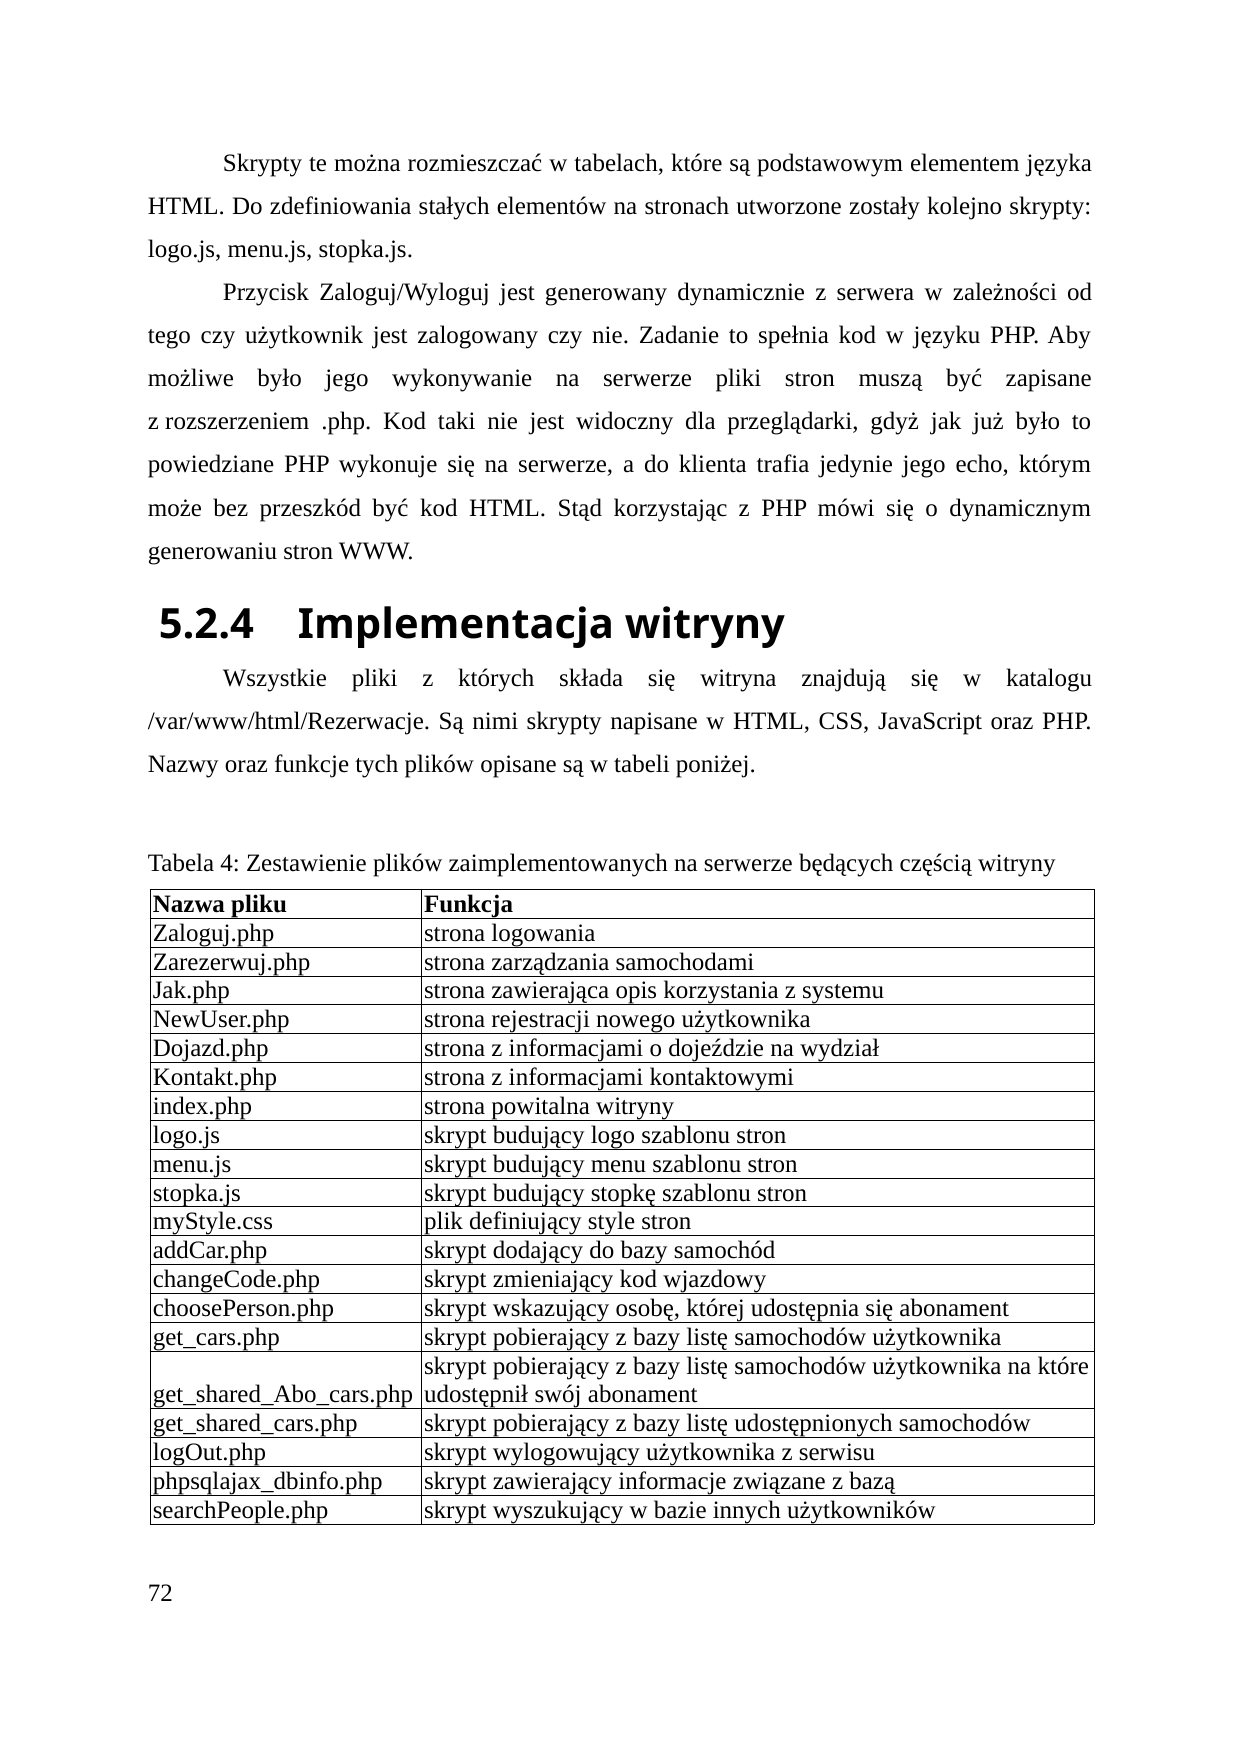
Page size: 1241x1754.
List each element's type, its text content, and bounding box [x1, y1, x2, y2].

table_cell Jak.php [151, 977, 421, 1004]
text Wszystkie pliki z których składa się witryna znajdują się w katalogu /var/www/html/Rezerwacje. Są nimi skrypty napisane w HTML, CSS, JavaScript oraz PHP. Nazwy oraz funkcje tych plików opisane są w tabeli poniżej. [148, 663, 1093, 778]
table_cell skrypt budujący menu szablonu stron [422, 1150, 1094, 1177]
table_cell menu.js [151, 1150, 421, 1177]
table_cell Kontakt.php [151, 1063, 421, 1091]
table_cell strona z informacjami kontaktowymi [422, 1063, 1094, 1091]
table_header Nazwa pliku [151, 890, 421, 918]
table_cell logo.js [151, 1121, 421, 1149]
table_cell strona logowania [422, 919, 1094, 947]
table_cell choosePerson.php [151, 1294, 421, 1322]
table_cell skrypt dodający do bazy samochód [422, 1236, 1094, 1264]
table_cell Zaloguj.php [151, 919, 421, 947]
table_cell skrypt wyszukujący w bazie innych użytkowników [422, 1496, 1094, 1524]
table_cell NewUser.php [151, 1005, 421, 1033]
table_cell strona rejestracji nowego użytkownika [422, 1005, 1094, 1033]
table_cell get_cars.php [151, 1323, 421, 1351]
subtitle Implementacja witryny [148, 593, 1093, 650]
text Tabela 4: Zestawienie plików zaimplementowanych na serwerze będących częścią witryny [148, 848, 1093, 876]
table_cell get_shared_cars.php [151, 1409, 421, 1437]
table_cell skrypt zmieniający kod wjazdowy [422, 1265, 1094, 1293]
table_cell phpsqlajax_dbinfo.php [151, 1467, 421, 1495]
table_cell skrypt wskazujący osobę, której udostępnia się abonament [422, 1294, 1094, 1322]
table_cell skrypt wylogowujący użytkownika z serwisu [422, 1438, 1094, 1466]
table_cell Dojazd.php [151, 1034, 421, 1062]
table_cell Zarezerwuj.php [151, 948, 421, 976]
table_cell stopka.js [151, 1179, 421, 1206]
table_header Funkcja [422, 890, 1094, 918]
table_cell strona powitalna witryny [422, 1092, 1094, 1120]
text Skrypty te można rozmieszczać w tabelach, które są podstawowym elementem języka HTML. Do zdefiniowania stałych elementów na stronach utworzone zostały kolejno skrypty: logo.js, menu.js, stopka.js. [148, 148, 1093, 263]
table_cell index.php [151, 1092, 421, 1120]
table_cell skrypt zawierający informacje związane z bazą [422, 1467, 1094, 1495]
table_cell strona z informacjami o dojeździe na wydział [422, 1034, 1094, 1062]
table_cell skrypt pobierający z bazy listę udostępnionych samochodów [422, 1409, 1094, 1437]
table_cell myStyle.css [151, 1207, 421, 1235]
table_cell skrypt budujący logo szablonu stron [422, 1121, 1094, 1149]
text Przycisk Zaloguj/Wyloguj jest generowany dynamicznie z serwera w zależności od tego czy użytkownik jest zalogowany czy nie. Zadanie to spełnia kod w języku PHP. Aby możliwe było jego wykonywanie na serwerze pliki stron muszą być zapisane z rozszerzeniem .php. Kod taki nie jest widoczny dla przeglądarki, gdyż jak już było to powiedziane PHP wykonuje się na serwerze, a do klienta trafia jedynie jego echo, którym może bez przeszkód być kod HTML. Stąd korzystając z PHP mówi się o dynamicznym generowaniu stron WWW. [148, 277, 1093, 564]
table_cell skrypt pobierający z bazy listę samochodów użytkownika na które udostępnił swój abonament [422, 1352, 1094, 1408]
table_cell skrypt pobierający z bazy listę samochodów użytkownika [422, 1323, 1094, 1351]
table_cell changeCode.php [151, 1265, 421, 1293]
table_cell searchPeople.php [151, 1496, 421, 1524]
table_cell logOut.php [151, 1438, 421, 1466]
table_cell strona zarządzania samochodami [422, 948, 1094, 976]
table_cell plik definiujący style stron [422, 1207, 1094, 1235]
table_cell skrypt budujący stopkę szablonu stron [422, 1179, 1094, 1206]
table_cell get_shared_Abo_cars.php [151, 1352, 421, 1408]
table_cell strona zawierająca opis korzystania z systemu [422, 977, 1094, 1004]
table_cell addCar.php [151, 1236, 421, 1264]
